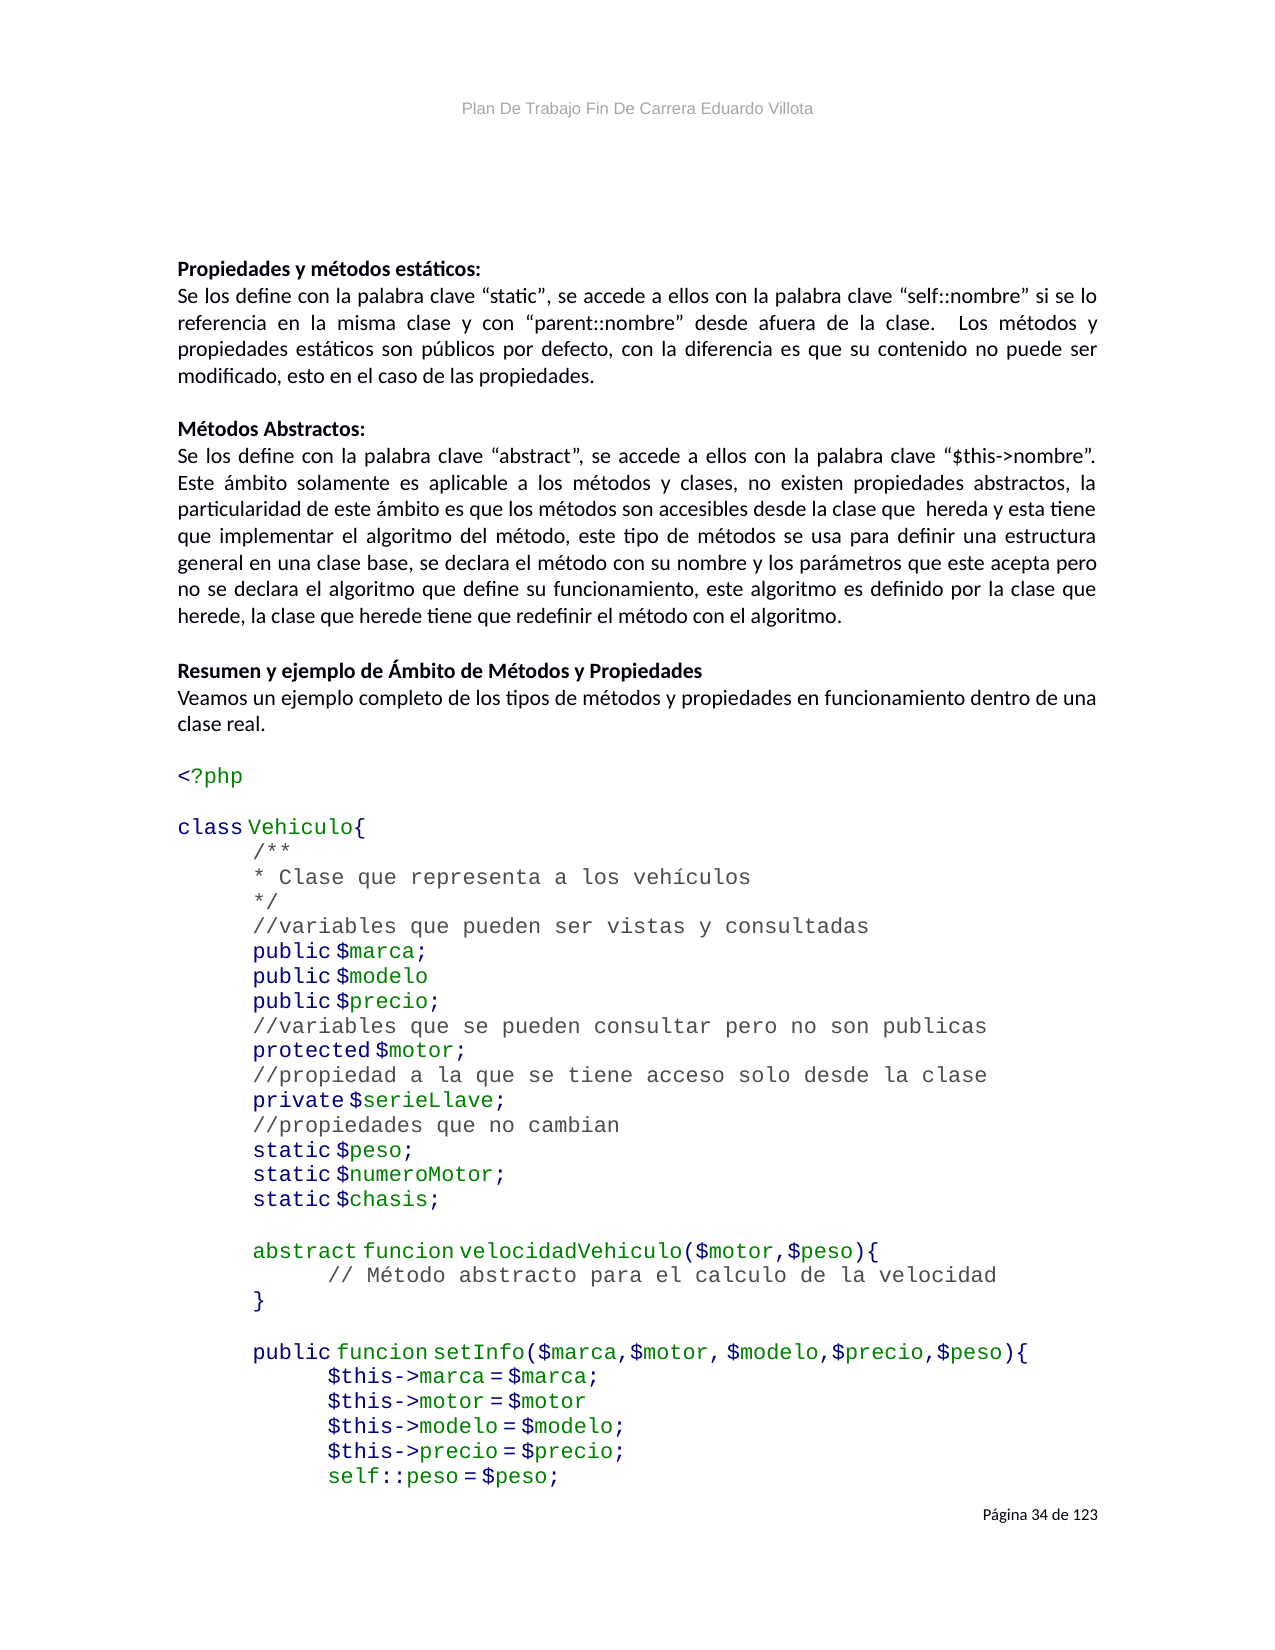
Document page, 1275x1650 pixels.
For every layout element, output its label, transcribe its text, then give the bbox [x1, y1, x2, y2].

text static $numeroMotor; [177, 1163, 1098, 1188]
text // Método abstracto para el calculo de la velocidad [177, 1264, 1098, 1289]
text Resumen y ejemplo de Ámbito de Métodos y Propiedades [177, 657, 1098, 684]
text Se los define con la palabra clave “static”, se accede a ellos con la palabra clave “self::nombre” si se lo referencia en la misma clase y con “parent::nombre” desde afuera de la clase. Los métodos y propiedades estáticos son públicos por defecto, con la diferencia es que su contenido no puede ser modificado, esto en el caso de las propiedades. [177, 282, 1098, 389]
text private $serieLlave; [177, 1089, 1098, 1114]
text static $peso; [177, 1139, 1098, 1163]
text public $modelo [177, 965, 1098, 990]
text self::peso = $peso; [177, 1465, 1098, 1489]
text Métodos Abstractos: [177, 416, 1098, 442]
text //propiedad a la que se tiene acceso solo desde la clase [177, 1064, 1098, 1089]
text static $chasis; [177, 1188, 1098, 1213]
text $this->marca = $marca; [177, 1366, 1098, 1390]
text } [177, 1289, 1098, 1314]
text Veamos un ejemplo completo de los tipos de métodos y propiedades en funcionamiento dentro de una clase real. [177, 684, 1098, 737]
text public funcion setInfo($marca,$motor, $modelo,$precio,$peso){ [177, 1341, 1098, 1366]
text $this->modelo = $modelo; [177, 1415, 1098, 1440]
text /** [177, 841, 1098, 866]
text <?php [177, 765, 1098, 790]
text //variables que pueden ser vistas y consultadas [177, 916, 1098, 940]
text Propiedades y métodos estáticos: [177, 256, 1098, 282]
text $this->precio = $precio; [177, 1440, 1098, 1465]
text $this->motor = $motor [177, 1390, 1098, 1415]
text */ [177, 891, 1098, 916]
text //propiedades que no cambian [177, 1114, 1098, 1139]
text public $marca; [177, 940, 1098, 965]
text public $precio; [177, 990, 1098, 1015]
text Se los define con la palabra clave “abstract”, se accede a ellos con la palabra clave “$this->nombre”. Este ámbito solamente es aplicable a los métodos y clases, no existen propiedades abstractos, la particularidad de este ámbito es que los métodos son accesibles desde la clase que hereda y esta tiene que implementar el algoritmo del método, este tipo de métodos se usa para definir una estructura general en una clase base, se declara el método con su nombre y los parámetros que este acepta pero no se declara el algoritmo que define su funcionamiento, este algoritmo es definido por la clase que herede, la clase que herede tiene que redefinir el método con el algoritmo. [177, 442, 1098, 629]
text class Vehiculo{ [177, 816, 1098, 841]
text * Clase que representa a los vehículos [177, 866, 1098, 891]
text abstract funcion velocidadVehiculo($motor,$peso){ [177, 1240, 1098, 1264]
text //variables que se pueden consultar pero no son publicas [177, 1015, 1098, 1039]
text protected $motor; [177, 1039, 1098, 1064]
